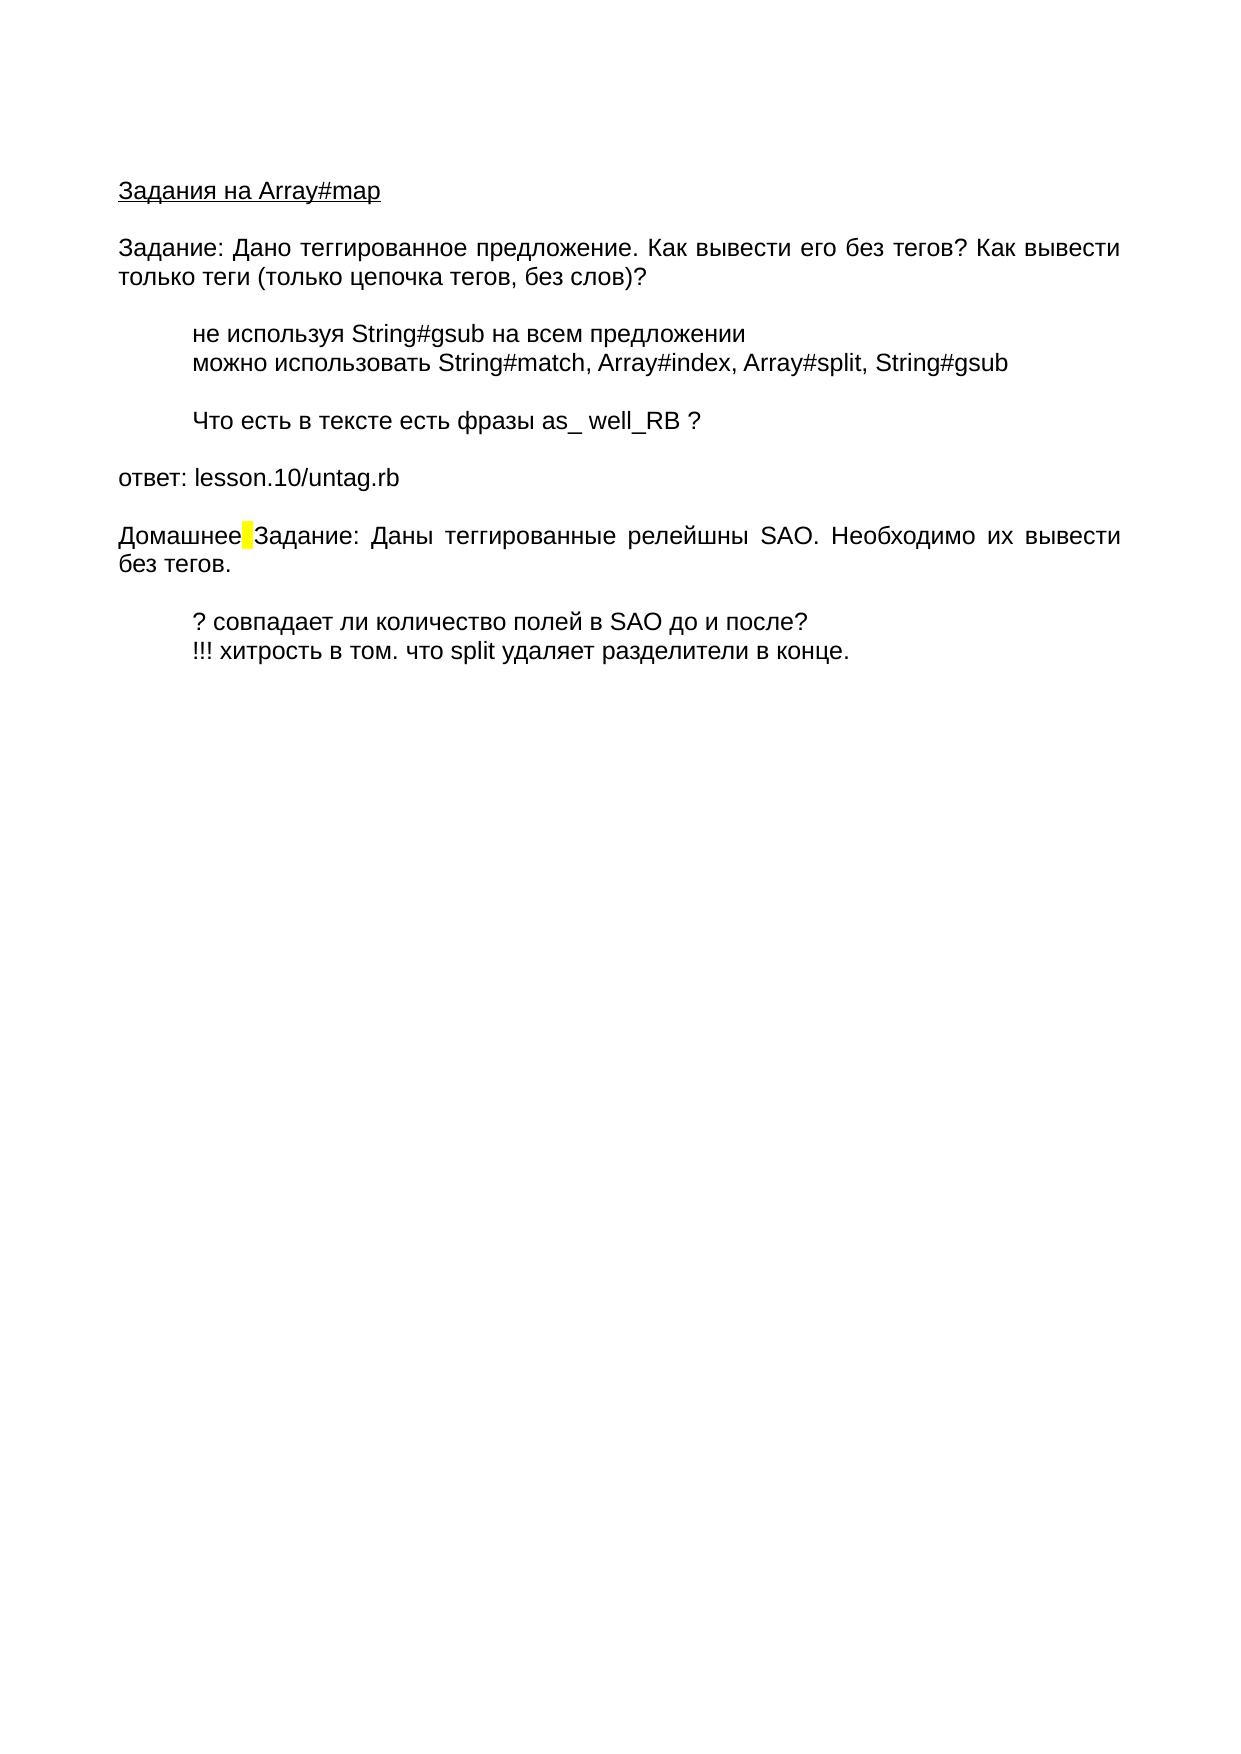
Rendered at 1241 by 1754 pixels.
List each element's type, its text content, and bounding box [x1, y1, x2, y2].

text Задания на Array#map [118, 176, 1122, 204]
text не используя String#gsub на всем предложении [118, 319, 1122, 348]
text Домашнее Задание: Даны теггированные релейшны SAO. Необходимо их вывести без тегов. [118, 521, 1122, 578]
text !!! хитрость в том. что split удаляет разделители в конце. [118, 636, 1122, 664]
text можно использовать String#match, Array#index, Array#split, String#gsub [118, 348, 1122, 377]
text ответ: lesson.10/untag.rb [118, 463, 1122, 492]
text Задание: Дано теггированное предложение. Как вывести его без тегов? Как вывести только теги (только цепочка тегов, без слов)? [118, 233, 1122, 291]
text ? совпадает ли количество полей в SAO до и после? [118, 607, 1122, 636]
text Что есть в тексте есть фразы as_ well_RB ? [118, 406, 1122, 434]
